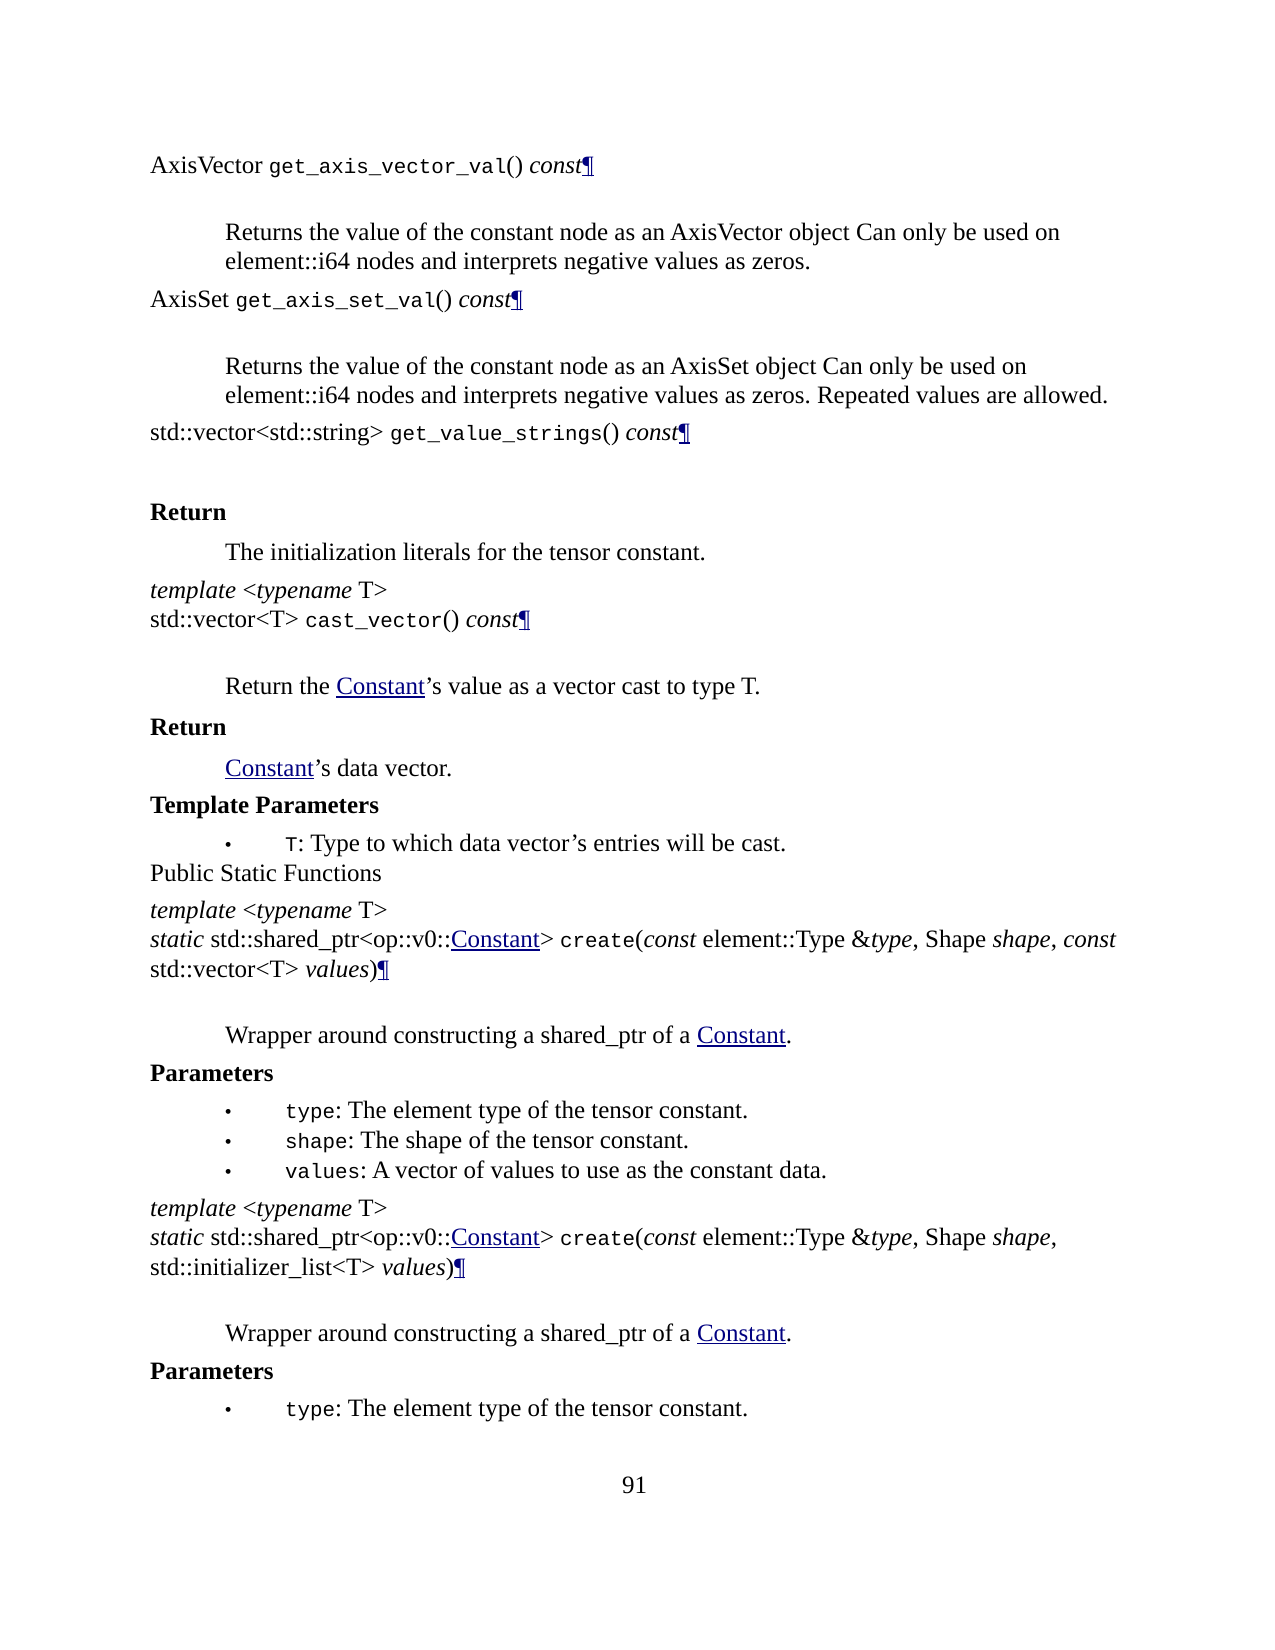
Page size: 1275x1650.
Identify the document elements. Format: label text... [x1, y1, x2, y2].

list type: The element type of the tensor constant. [225, 1393, 1125, 1423]
text Returns the value of the constant node as an AxisVector object Can only be used on element::i64 nodes and interprets negative values as zeros. [225, 217, 1125, 275]
text AxisSet get_axis_set_val() const¶ [150, 284, 1125, 342]
text Return [150, 712, 1125, 741]
text std::vector<std::string> get_value_strings() const¶ [150, 417, 1125, 476]
text template <typename T> std::vector<T> cast_vector() const¶ [150, 575, 1125, 662]
text AxisVector get_axis_vector_val() const¶ [150, 150, 1125, 208]
text Wrapper around constructing a shared_ptr of a Constant. [225, 1318, 1125, 1347]
list type: The element type of the tensor constant. [225, 1096, 1125, 1125]
text Return the Constant’s value as a vector cast to type T. [225, 671, 1125, 700]
list shape: The shape of the tensor constant. [225, 1125, 1125, 1155]
text Return [150, 497, 1125, 526]
text Parameters [150, 1058, 1125, 1087]
text template <typename T> static std::shared_ptr<op::v0::Constant> create(const element::Type &type, Shape shape, std::initializer_list<T> values)¶ [150, 1193, 1125, 1309]
text Parameters [150, 1356, 1125, 1384]
list values: A vector of values to use as the constant data. [225, 1155, 1125, 1184]
text Wrapper around constructing a shared_ptr of a Constant. [225, 1020, 1125, 1049]
text The initialization literals for the tensor constant. [225, 537, 1125, 566]
text template <typename T> static std::shared_ptr<op::v0::Constant> create(const element::Type &type, Shape shape, const std::vector<T> values)¶ [150, 895, 1125, 1011]
list T: Type to which data vector’s entries will be cast. [225, 828, 1125, 858]
text Returns the value of the constant node as an AxisSet object Can only be used on element::i64 nodes and interprets negative values as zeros. Repeated values are allowed. [225, 351, 1125, 408]
text Template Parameters [150, 790, 1125, 819]
text Public Static Functions [150, 858, 1125, 886]
text Constant’s data vector. [225, 753, 1125, 781]
